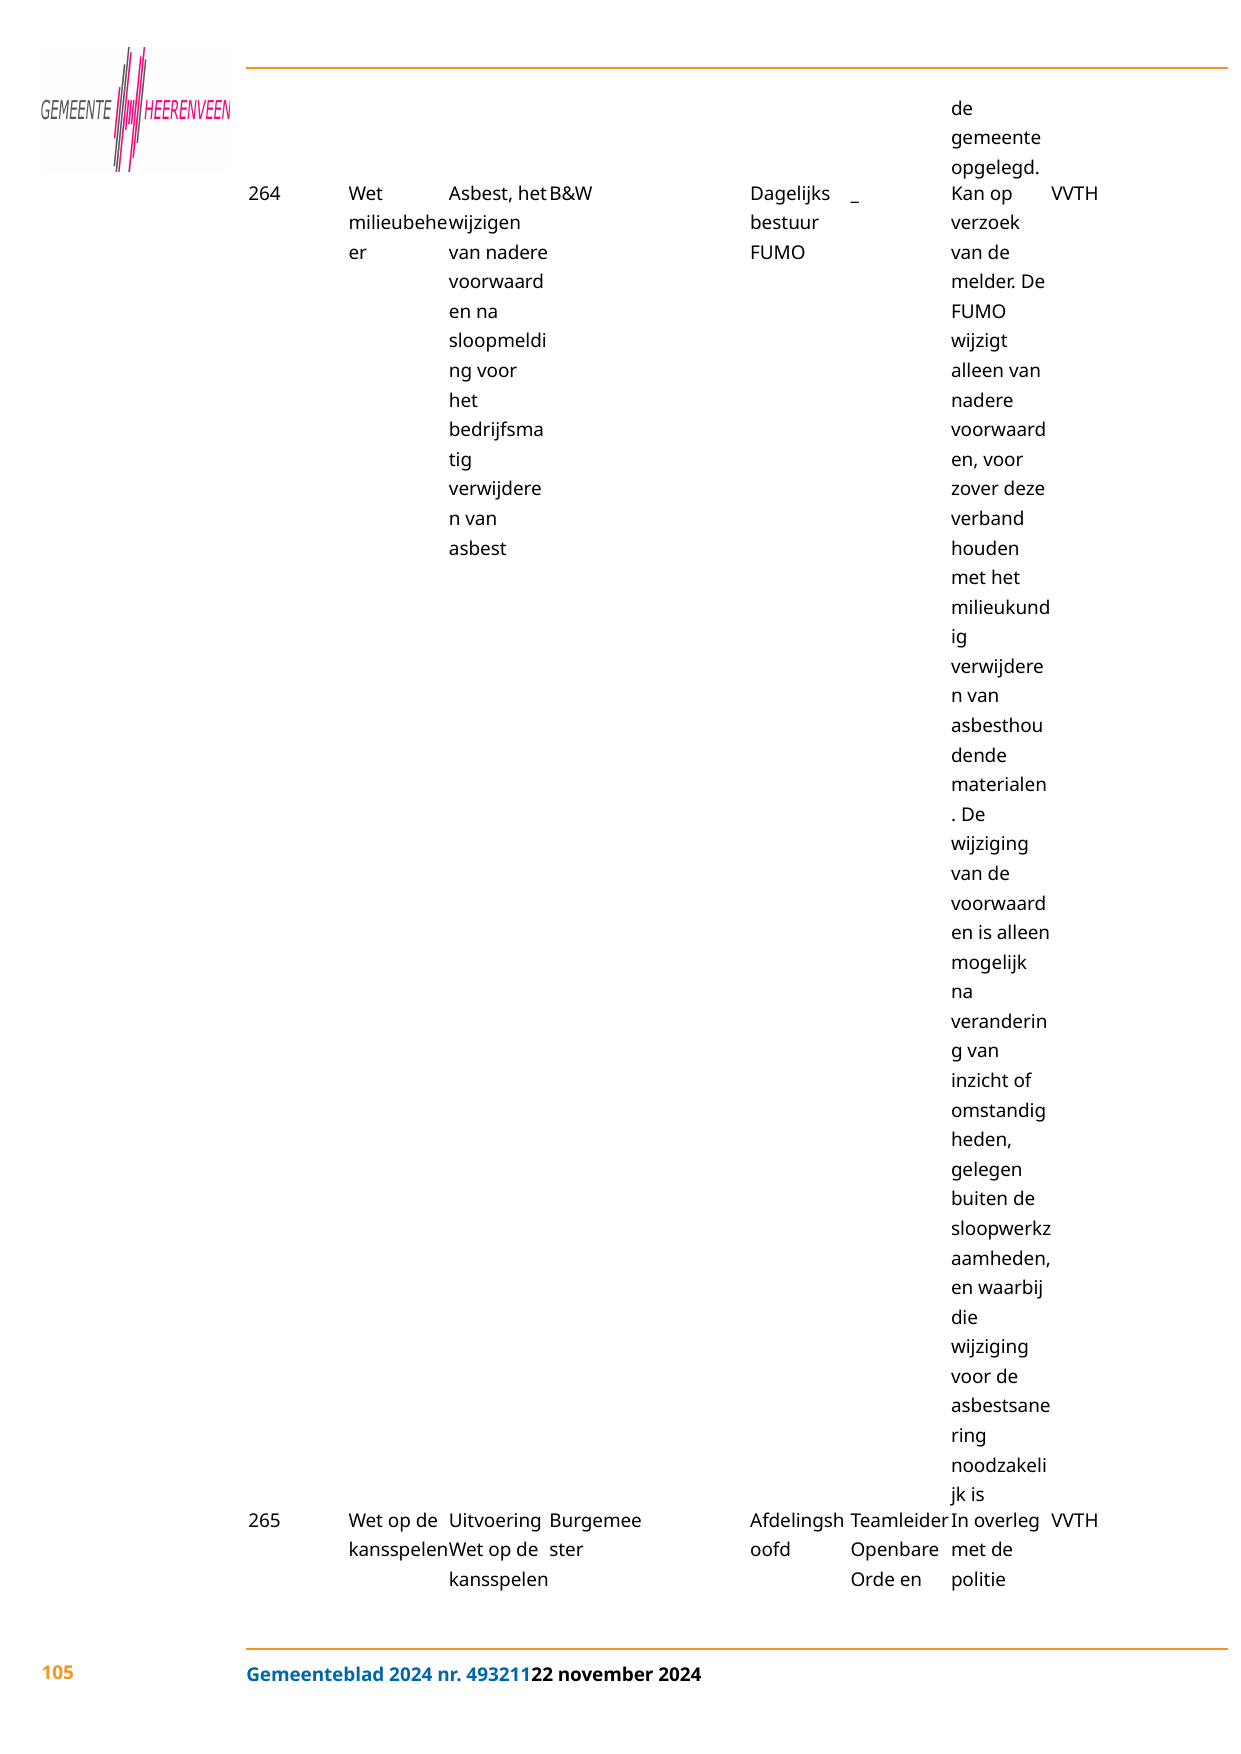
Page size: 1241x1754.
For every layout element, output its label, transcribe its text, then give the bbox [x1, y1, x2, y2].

table_cell VVTH [1051, 1507, 1152, 1592]
table_cell [650, 95, 750, 180]
table_cell Asbest, het wijzigen van nadere voorwaarden na sloopmelding voor het bedrijfsmatig verwijderen van asbest [449, 180, 549, 1507]
table_cell Dagelijks bestuur FUMO [750, 180, 850, 1507]
table_cell [1051, 95, 1152, 180]
table_cell de gemeente opgelegd. [951, 95, 1051, 180]
table_cell [750, 95, 850, 180]
table_cell [650, 1507, 750, 1592]
picture [41, 47, 231, 172]
table_cell [348, 95, 449, 180]
table_cell VVTH [1051, 180, 1152, 1507]
table_cell 264 [248, 180, 348, 1507]
table_cell Wet op de kansspelen [348, 1507, 449, 1592]
table_cell [850, 95, 951, 180]
table_cell Kan op verzoek van de melder. De FUMO wijzigt alleen van nadere voorwaarden, voor zover deze verband houden met het milieukundig verwijderen van asbesthoudende materialen. De wijziging van de voorwaarden is alleen mogelijk na verandering van inzicht of omstandigheden, gelegen buiten de sloopwerkzaamheden, en waarbij die wijziging voor de asbestsanering noodzakelijk is [951, 180, 1051, 1507]
table_cell [650, 180, 750, 1507]
table_cell [449, 95, 549, 180]
table_cell [549, 95, 649, 180]
table_cell Wet milieubeheer [348, 180, 449, 1507]
table_cell B&W [549, 180, 649, 1507]
table_cell Afdelingshoofd [750, 1507, 850, 1592]
table_cell [248, 95, 348, 180]
table_cell In overleg met de politie [951, 1507, 1051, 1592]
table_cell Burgemeester [549, 1507, 649, 1592]
table_cell 265 [248, 1507, 348, 1592]
table_cell Teamleider Openbare Orde en [850, 1507, 951, 1592]
table_cell Uitvoering Wet op de kansspelen [449, 1507, 549, 1592]
table_cell _ [850, 180, 951, 1507]
